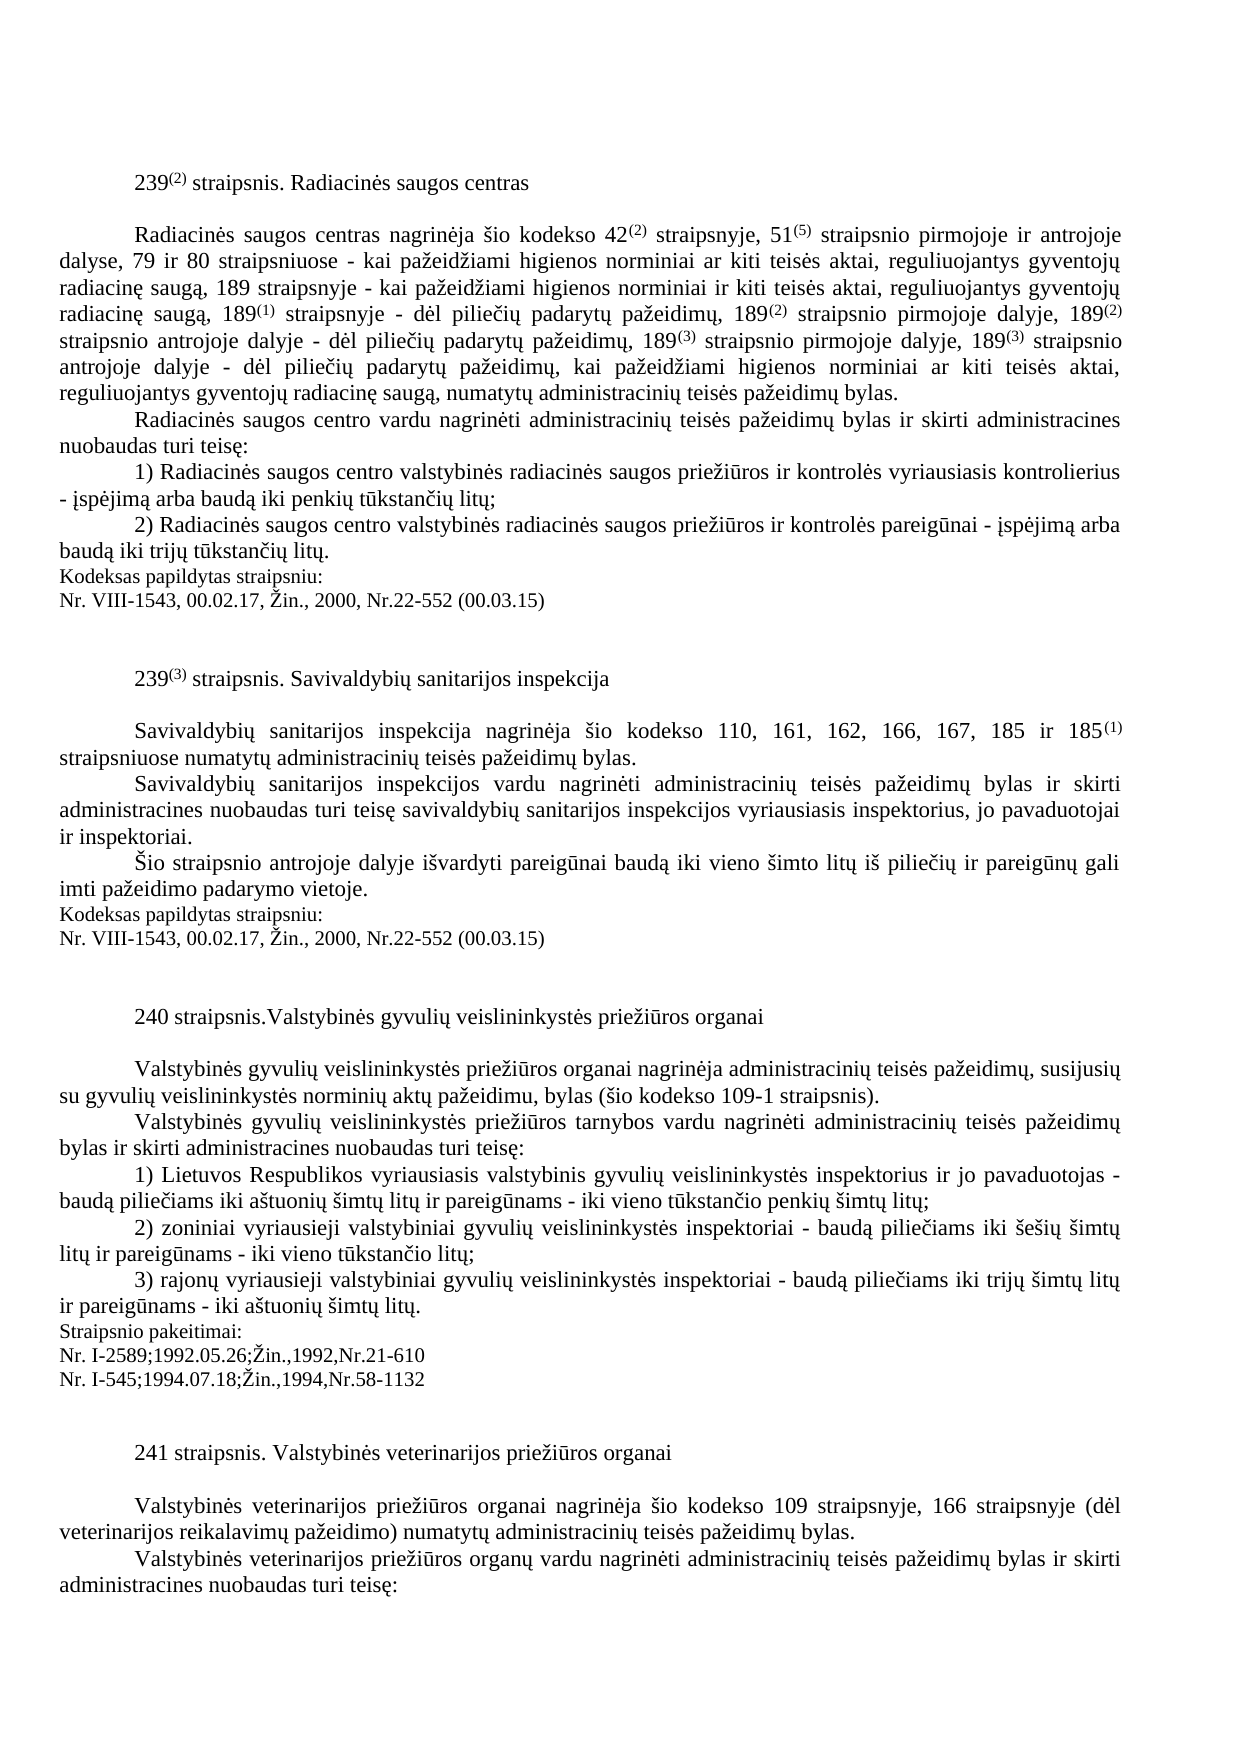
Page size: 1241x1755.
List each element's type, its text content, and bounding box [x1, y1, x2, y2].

text Valstybinės veterinarijos priežiūros organai nagrinėja šio kodekso 109 straipsnyje, 166 straipsnyje (dėl veterinarijos reikalavimų pažeidimo) numatytų administracinių teisės pažeidimų bylas. [59, 1492, 1122, 1545]
text Nr. I-2589;1992.05.26;Žin.,1992,Nr.21-610 [59, 1343, 1122, 1367]
text Nr. VIII-1543, 00.02.17, Žin., 2000, Nr.22-552 (00.03.15) [59, 588, 1122, 612]
text Kodeksas papildytas straipsniu: [59, 564, 1122, 588]
text Valstybinės gyvulių veislininkystės priežiūros tarnybos vardu nagrinėti administracinių teisės pažeidimų bylas ir skirti administracines nuobaudas turi teisę: [59, 1108, 1122, 1161]
text Šio straipsnio antrojoje dalyje išvardyti pareigūnai baudą iki vieno šimto litų iš piliečių ir pareigūnų gali imti pažeidimo padarymo vietoje. [59, 849, 1122, 902]
text Savivaldybių sanitarijos inspekcija nagrinėja šio kodekso 110, 161, 162, 166, 167, 185 ir 185(1) straipsniuose numatytų administracinių teisės pažeidimų bylas. [59, 717, 1122, 770]
text 2) zoniniai vyriausieji valstybiniai gyvulių veislininkystės inspektoriai - baudą piliečiams iki šešių šimtų litų ir pareigūnams - iki vieno tūkstančio litų; [59, 1213, 1122, 1266]
text Valstybinės veterinarijos priežiūros organų vardu nagrinėti administracinių teisės pažeidimų bylas ir skirti administracines nuobaudas turi teisę: [59, 1545, 1122, 1597]
text 1) Radiacinės saugos centro valstybinės radiacinės saugos priežiūros ir kontrolės vyriausiasis kontrolierius - įspėjimą arba baudą iki penkių tūkstančių litų; [59, 458, 1122, 511]
text 239(2) straipsnis. Radiacinės saugos centras [59, 168, 1122, 195]
text Nr. I-545;1994.07.18;Žin.,1994,Nr.58-1132 [59, 1367, 1122, 1391]
text Radiacinės saugos centras nagrinėja šio kodekso 42(2) straipsnyje, 51(5) straipsnio pirmojoje ir antrojoje dalyse, 79 ir 80 straipsniuose - kai pažeidžiami higienos norminiai ar kiti teisės aktai, reguliuojantys gyventojų radiacinę saugą, 189 straipsnyje - kai pažeidžiami higienos norminiai ir kiti teisės aktai, reguliuojantys gyventojų radiacinę saugą, 189(1) straipsnyje - dėl piliečių padarytų pažeidimų, 189(2) straipsnio pirmojoje dalyje, 189(2) straipsnio antrojoje dalyje - dėl piliečių padarytų pažeidimų, 189(3) straipsnio pirmojoje dalyje, 189(3) straipsnio antrojoje dalyje - dėl piliečių padarytų pažeidimų, kai pažeidžiami higienos norminiai ar kiti teisės aktai, reguliuojantys gyventojų radiacinę saugą, numatytų administracinių teisės pažeidimų bylas. [59, 221, 1122, 406]
text 1) Lietuvos Respublikos vyriausiasis valstybinis gyvulių veislininkystės inspektorius ir jo pavaduotojas -baudą piliečiams iki aštuonių šimtų litų ir pareigūnams - iki vieno tūkstančio penkių šimtų litų; [59, 1161, 1122, 1213]
text 239(3) straipsnis. Savivaldybių sanitarijos inspekcija [59, 665, 1122, 691]
text 2) Radiacinės saugos centro valstybinės radiacinės saugos priežiūros ir kontrolės pareigūnai - įspėjimą arba baudą iki trijų tūkstančių litų. [59, 511, 1122, 564]
text Kodeksas papildytas straipsniu: [59, 902, 1122, 926]
text Valstybinės gyvulių veislininkystės priežiūros organai nagrinėja administracinių teisės pažeidimų, susijusių su gyvulių veislininkystės norminių aktų pažeidimu, bylas (šio kodekso 109-1 straipsnis). [59, 1055, 1122, 1108]
text 240 straipsnis.Valstybinės gyvulių veislininkystės priežiūros organai [59, 1003, 1122, 1029]
text Straipsnio pakeitimai: [59, 1319, 1122, 1343]
text Nr. VIII-1543, 00.02.17, Žin., 2000, Nr.22-552 (00.03.15) [59, 926, 1122, 950]
text 241 straipsnis. Valstybinės veterinarijos priežiūros organai [59, 1439, 1122, 1466]
text 3) rajonų vyriausieji valstybiniai gyvulių veislininkystės inspektoriai - baudą piliečiams iki trijų šimtų litų ir pareigūnams - iki aštuonių šimtų litų. [59, 1266, 1122, 1319]
text Radiacinės saugos centro vardu nagrinėti administracinių teisės pažeidimų bylas ir skirti administracines nuobaudas turi teisę: [59, 406, 1122, 458]
text Savivaldybių sanitarijos inspekcijos vardu nagrinėti administracinių teisės pažeidimų bylas ir skirti administracines nuobaudas turi teisę savivaldybių sanitarijos inspekcijos vyriausiasis inspektorius, jo pavaduotojai ir inspektoriai. [59, 770, 1122, 849]
